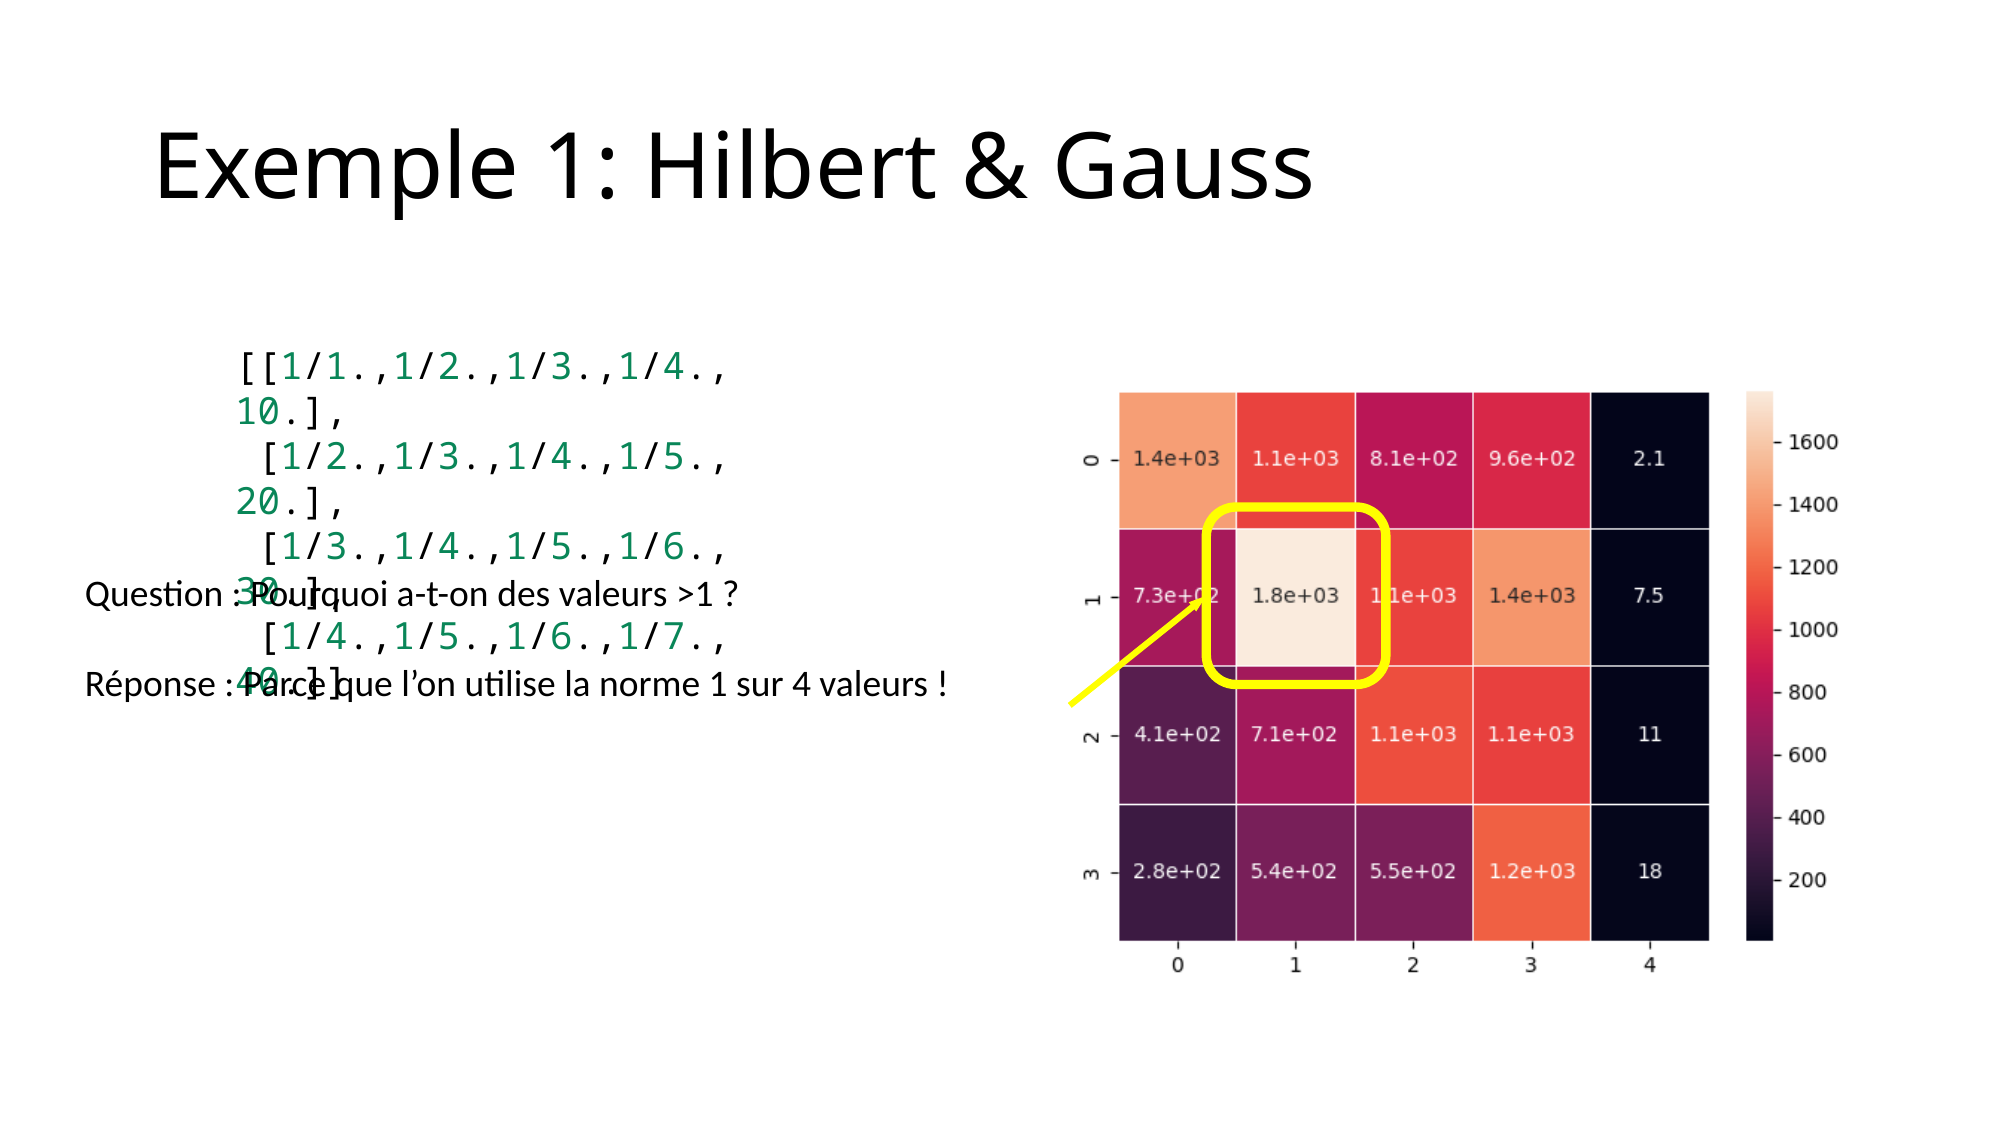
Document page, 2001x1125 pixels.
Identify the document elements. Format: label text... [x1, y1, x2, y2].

picture [1211, 512, 1381, 679]
title Exemple 1: Hilbert & Gauss [137, 59, 1863, 278]
picture [999, 306, 1952, 1020]
text_box [[1/1.,1/2.,1/3.,1/4., 10.], [1/2.,1/3.,1/4.,1/5., 20.], [1/3.,1/4.,1/5.,1/6., 30.], [1/4.,1/5.,1/6.,1/7., 40.]] [220, 334, 856, 532]
text_box Question : Pourquoi a-t-on des valeurs >1 ? Réponse : Parce que l’on utilise la norme 1 sur 4 valeurs ! [69, 561, 1070, 850]
